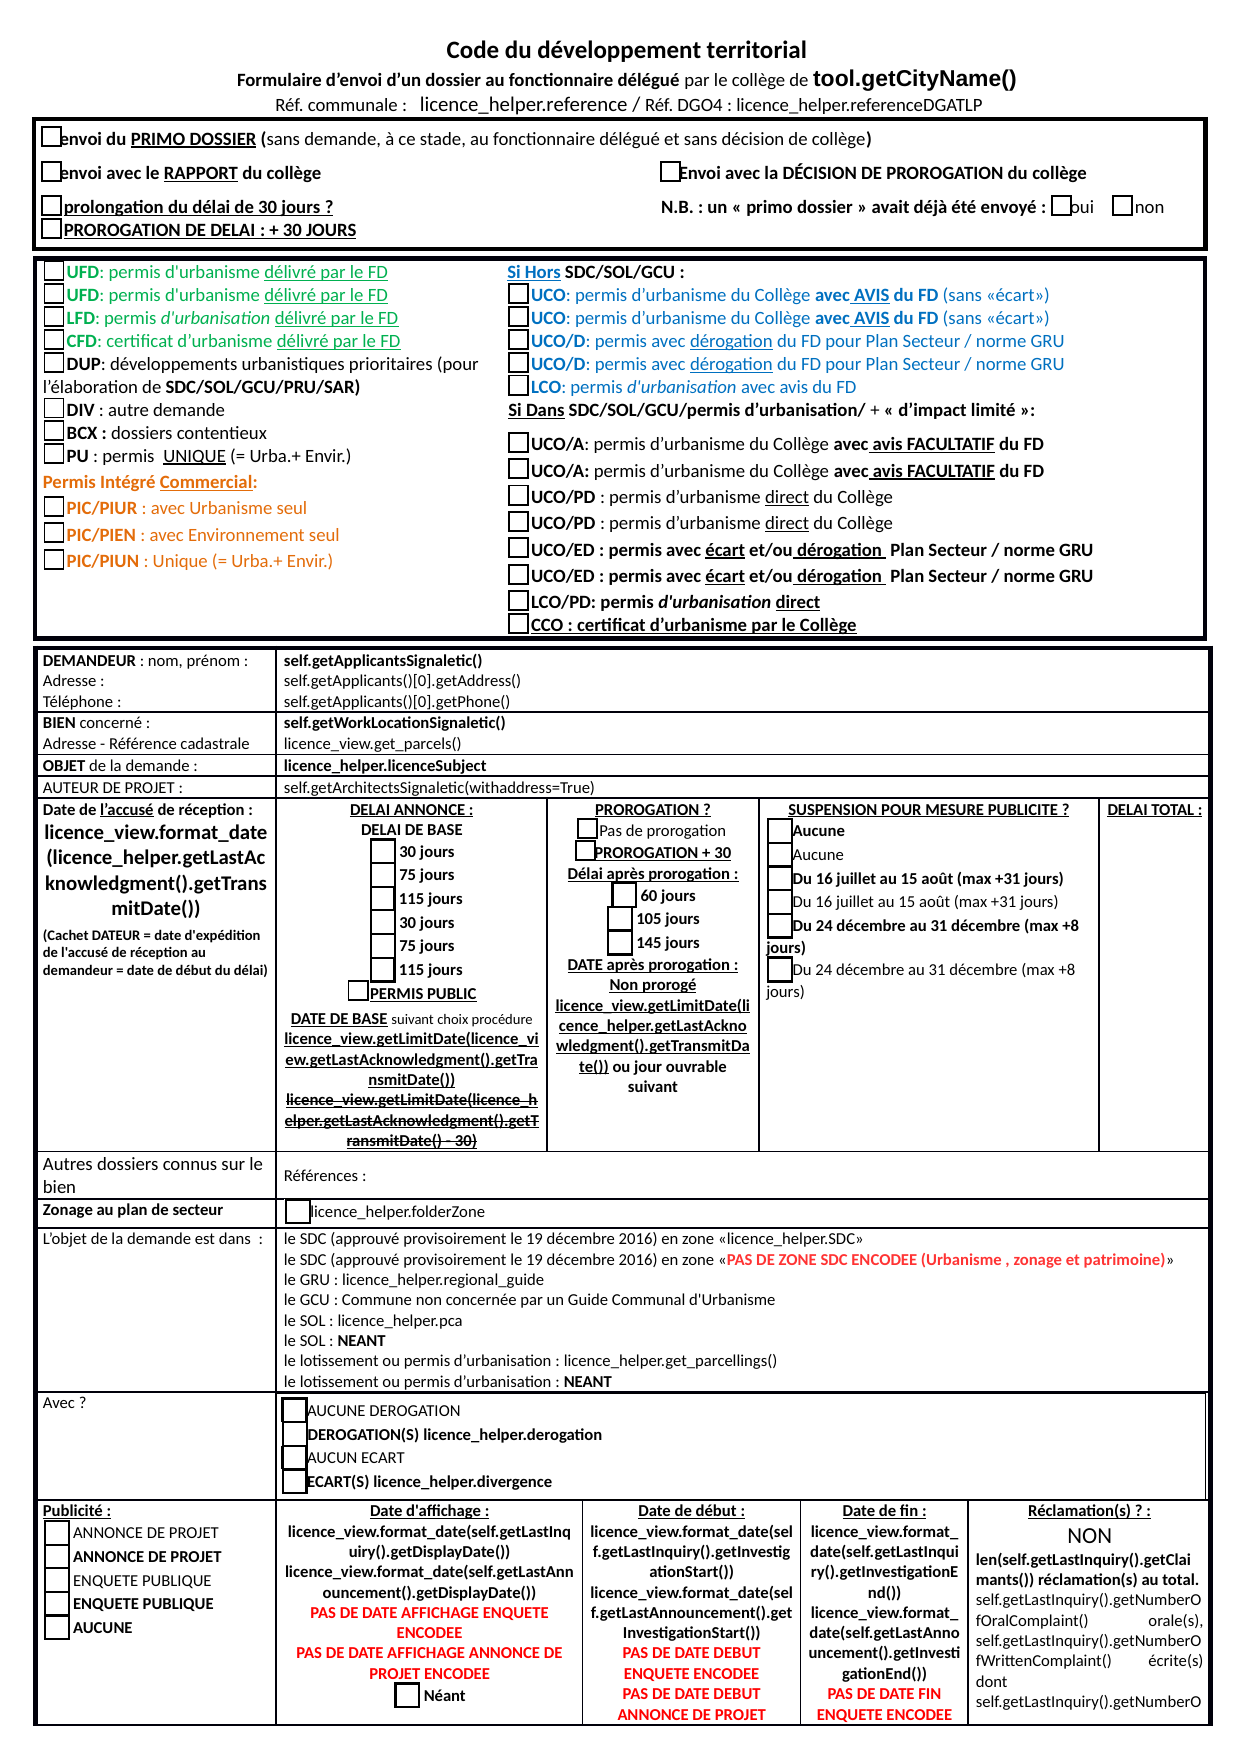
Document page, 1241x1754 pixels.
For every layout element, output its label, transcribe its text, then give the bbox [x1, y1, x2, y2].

table_cell Références : [277, 1152, 1208, 1198]
table_cell Date d'affichage : licence_view.format_date(self.getLastInquiry().getDisplayDate()) licence_view.format_date(self.getLastAnnouncement().getDisplayDate()) PAS DE DATE AFFICHAGE ENQUETE ENCODEE PAS DE DATE AFFICHAGE ANNONCE DE PROJET ENCODEE Néant [277, 1501, 582, 1724]
table_header envoi du PRIMO DOSSIER (sans demande, à ce stade, au fonctionnaire délégué et sans décision de collège) [36, 121, 1203, 155]
table_header UFD: permis d'urbanisme délivré par le FD UFD: permis d'urbanisme délivré par le FD LFD: permis d'urbanisation délivré par le FD CFD: certificat d’urbanisme délivré par le FD DUP: développements urbanistiques prioritaires (pour l’élaboration de SDC/SOL/GCU/PRU/SAR) DIV : autre demande BCX : dossiers contentieux PU : permis UNIQUE (= Urba.+ Envir.) Permis Intégré Commercial: PIC/PIUR : avec Urbanisme seul PIC/PIEN : avec Environnement seul PIC/PIUN : Unique (= Urba.+ Envir.) [37, 261, 499, 636]
table_cell SUSPENSION POUR MESURE PUBLICITE ? Aucune Aucune Du 16 juillet au 15 août (max +31 jours) Du 16 juillet au 15 août (max +31 jours) Du 24 décembre au 31 décembre (max +8 jours) Du 24 décembre au 31 décembre (max +8 jours) [760, 799, 1098, 1151]
table_cell OBJET de la demande : [38, 755, 275, 775]
table_cell licence_helper.folderZone [277, 1200, 1208, 1227]
table_cell Auteur de projet : [38, 777, 275, 797]
table_cell self.getWorkLocationSignaletic() licence_view.get_parcels() [277, 713, 1208, 753]
table_header Demandeur : nom, prénom : Adresse : Téléphone : [38, 650, 275, 711]
table_cell Date de début : licence_view.format_date(self.getLastInquiry().getInvestigationStart()) licence_view.format_date(self.getLastAnnouncement().getInvestigationStart()) PAS DE DATE DEBUT ENQUETE ENCODEE PAS DE DATE DEBUT ANNONCE DE PROJET [583, 1501, 800, 1724]
text Code du développement territorial [43, 34, 1211, 65]
table_cell Avec ? [38, 1393, 275, 1499]
table_cell self.getArchitectsSignaletic(withaddress=True) [277, 777, 1208, 797]
table_cell DELAI TOTAL : [1100, 799, 1208, 1151]
table_cell Réclamation(s) ? : NON len(self.getLastInquiry().getClaimants()) réclamation(s) au total. self.getLastInquiry().getNumberOfOralComplaint() orale(s), self.getLastInquiry().getNumberOfWrittenComplaint() écrite(s) dont self.getLastInquiry().getNumberO [969, 1501, 1208, 1724]
table_cell licence_helper.licenceSubject [277, 755, 1208, 775]
table_cell Date de fin : licence_view.format_date(self.getLastInquiry().getInvestigationEnd()) licence_view.format_date(self.getLastAnnouncement().getInvestigationEnd()) PAS DE DATE FIN ENQUETE ENCODEE [801, 1501, 967, 1724]
text Formulaire d’envoi d’un dossier au fonctionnaire délégué par le collège de tool.getCityName() [43, 65, 1211, 91]
table_cell Zonage au plan de secteur [38, 1200, 275, 1227]
table_cell Bien concerné : Adresse - Référence cadastrale [38, 713, 275, 753]
table_cell PROROGATION ? Pas de prorogation PROROGATION + 30 Délai après prorogation : 60 jours 105 jours 145 jours DATE après prorogation : Non prorogé licence_view.getLimitDate(licence_helper.getLastAcknowledgment().getTransmitDate()) ou jour ouvrable suivant [548, 799, 758, 1151]
table_cell N.B. : un « primo dossier » avait déjà été envoyé : oui non [620, 190, 1203, 247]
table_cell le SDC (approuvé provisoirement le 19 décembre 2016) en zone «licence_helper.SDC» le SDC (approuvé provisoirement le 19 décembre 2016) en zone «PAS DE ZONE SDC ENCODEE (Urbanisme , zonage et patrimoine)» le GRU : licence_helper.regional_guide le GCU : Commune non concernée par un Guide Communal d'Urbanisme le SOL : licence_helper.pca le SOL : NEANT le lotissement ou permis d’urbanisation : licence_helper.get_parcellings() le lotissement ou permis d’urbanisation : NEANT [277, 1229, 1208, 1391]
table_header Si Hors SDC/SOL/GCU : UCO: permis d’urbanisme du Collège avec AVIS du FD (sans «écart») UCO: permis d’urbanisme du Collège avec AVIS du FD (sans «écart») UCO/D: permis avec dérogation du FD pour Plan Secteur / norme GRU UCO/D: permis avec dérogation du FD pour Plan Secteur / norme GRU LCO: permis d'urbanisation avec avis du FD Si Dans SDC/SOL/GCU/permis d’urbanisation/ + « d’impact limité »: UCO/A: permis d’urbanisme du Collège avec avis FACULTATIF du FD UCO/A: permis d’urbanisme du Collège avec avis FACULTATIF du FD UCO/PD : permis d’urbanisme direct du Collège UCO/PD : permis d’urbanisme direct du Collège UCO/ED : permis avec écart et/ou dérogation Plan Secteur / norme GRU UCO/ED : permis avec écart et/ou dérogation Plan Secteur / norme GRU LCO/PD: permis d'urbanisation direct CCO : certificat d’urbanisme par le Collège [500, 261, 1203, 636]
table_cell Autres dossiers connus sur le bien [38, 1152, 275, 1198]
table_header self.getApplicantsSignaletic() self.getApplicants()[0].getAddress() self.getApplicants()[0].getPhone() [277, 650, 1208, 711]
table_cell DELAI ANNONCE : DELAI DE BASE 30 jours 75 jours 115 jours 30 jours 75 jours 115 jours PERMIS PUBLIC DATE DE BASE suivant choix procédure licence_view.getLimitDate(licence_view.getLastAcknowledgment().getTransmitDate()) licence_view.getLimitDate(licence_helper.getLastAcknowledgment().getTransmitDate() - 30) [277, 799, 546, 1151]
table_cell Envoi avec la DÉCISION DE PROROGATION du collège [653, 155, 1203, 190]
table_cell envoi avec le RAPPORT du collège [36, 155, 653, 190]
table_header AUCUNE DEROGATION DEROGATION(S) licence_helper.derogation AUCUN ECART ECART(S) licence_helper.divergence [277, 1394, 1205, 1499]
table_cell L’objet de la demande est dans : [38, 1229, 275, 1391]
table_cell prolongation du délai de 30 jours ? PROROGATION DE DELAI : + 30 JOURS [36, 190, 619, 247]
table_cell Publicité : ANNONCE DE PROJET ANNONCE DE PROJET ENQUETE PUBLIQUE ENQUETE PUBLIQUE AUCUNE [38, 1501, 275, 1724]
table_cell Date de l’accusé de réception : licence_view.format_date(licence_helper.getLastAcknowledgment().getTransmitDate()) (Cachet DATEUR = date d'expédition de l'accusé de réception au demandeur = date de début du délai) [38, 799, 275, 1151]
text Réf. communale : licence_helper.reference / Réf. DGO4 : licence_helper.referenceDGATLP [43, 91, 1211, 117]
